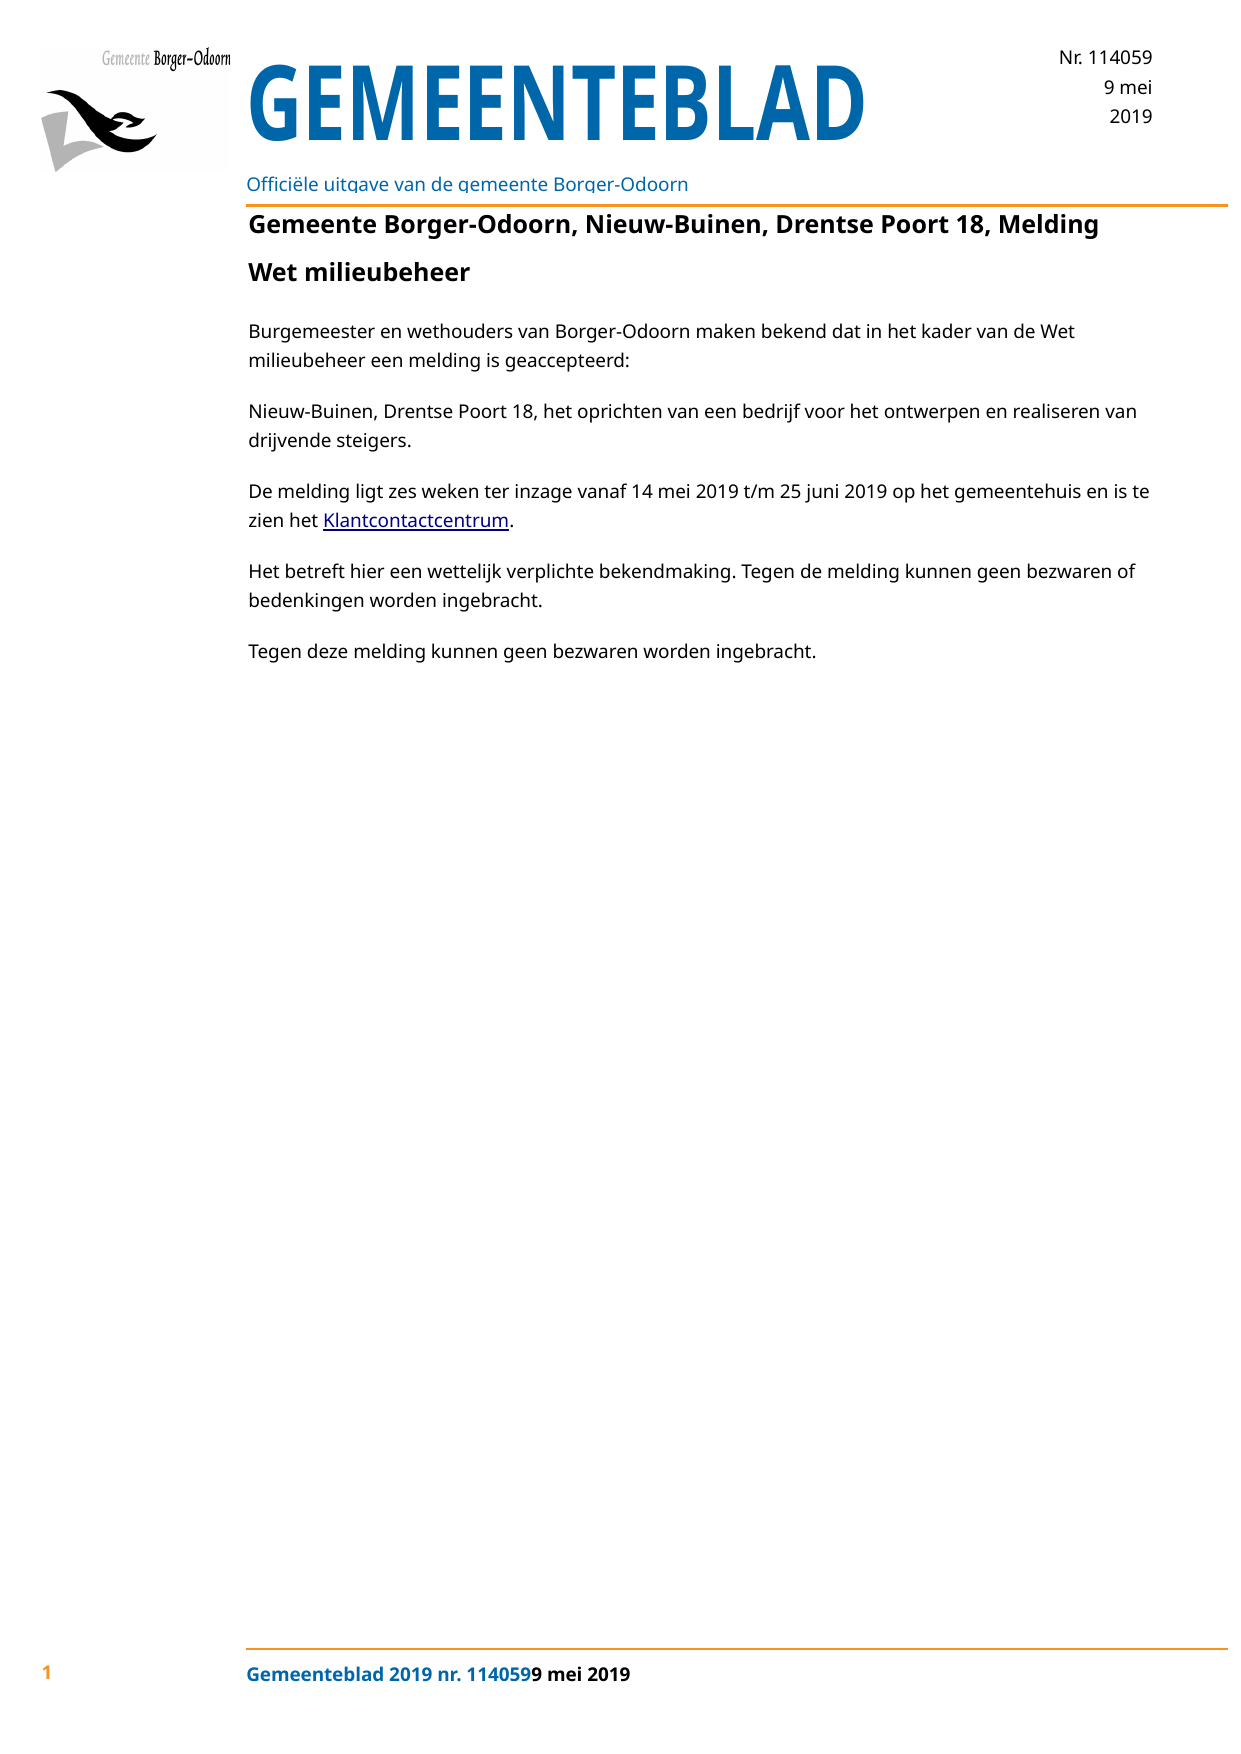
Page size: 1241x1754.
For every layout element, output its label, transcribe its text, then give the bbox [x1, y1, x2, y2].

text Nieuw-Buinen, Drentse Poort 18, het oprichten van een bedrijf voor het ontwerpen en realiseren van drijvende steigers. [248, 398, 1152, 453]
text Het betreft hier een wettelijk verplichte bekendmaking. Tegen de melding kunnen geen bezwaren of bedenkingen worden ingebracht. [248, 558, 1152, 613]
picture [41, 47, 231, 172]
text Gemeente Borger-Odoorn, Nieuw-Buinen, Drentse Poort 18, Melding Wet milieubeheer [248, 207, 1152, 288]
text De melding ligt zes weken ter inzage vanaf 14 mei 2019 t/m 25 juni 2019 op het gemeentehuis en is te zien het Klantcontactcentrum. [248, 478, 1152, 533]
text Tegen deze melding kunnen geen bezwaren worden ingebracht. [248, 638, 1152, 664]
text Burgemeester en wethouders van Borger-Odoorn maken bekend dat in het kader van de Wet milieubeheer een melding is geaccepteerd: [248, 318, 1152, 373]
